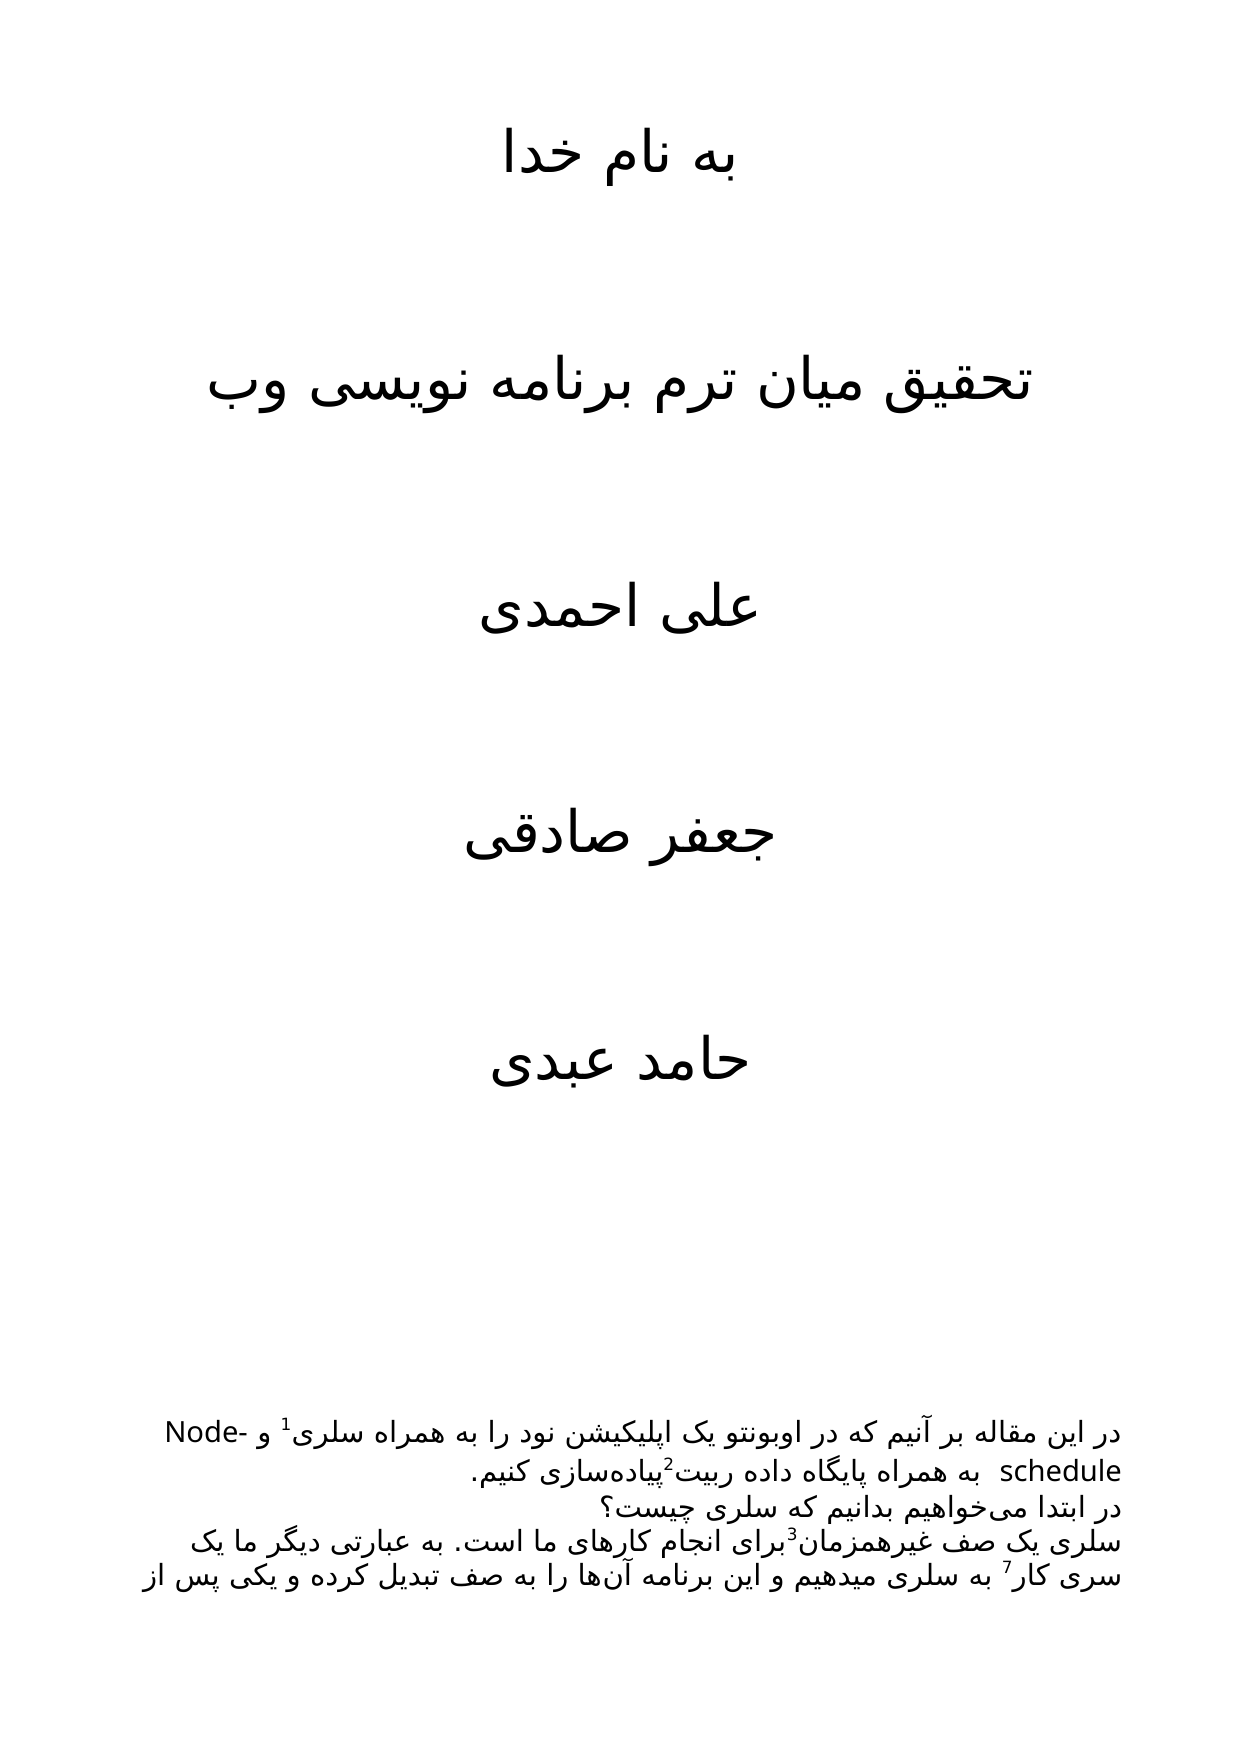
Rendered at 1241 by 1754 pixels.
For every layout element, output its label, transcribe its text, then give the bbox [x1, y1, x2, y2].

text تحقیق میان ترم برنامه نویسی وب [118, 345, 1122, 413]
text علی احمدی [118, 572, 1122, 640]
text حامد عبدی [118, 1026, 1122, 1093]
text سلری یک صف غیرهمزمان3برای انجام کارهای ما است. به عبارتی دیگر ما یک سری کار7 به سلری میدهیم و این برنامه آن‌ها را به صف تبدیل کرده و یکی پس از [118, 1524, 1122, 1592]
text جعفر صادقی [118, 799, 1122, 867]
text به نام خدا [118, 118, 1122, 186]
text در این مقاله بر آنیم که در اوبونتو یک اپلیکیشن نود را به همراه سلری1 و Node-schedule به همراه پایگاه داده ربیت2پیاده‌سازی کنیم. [118, 1411, 1122, 1490]
text در ابتدا می‌خواهیم بدانیم که سلری چیست؟ [118, 1490, 1122, 1524]
